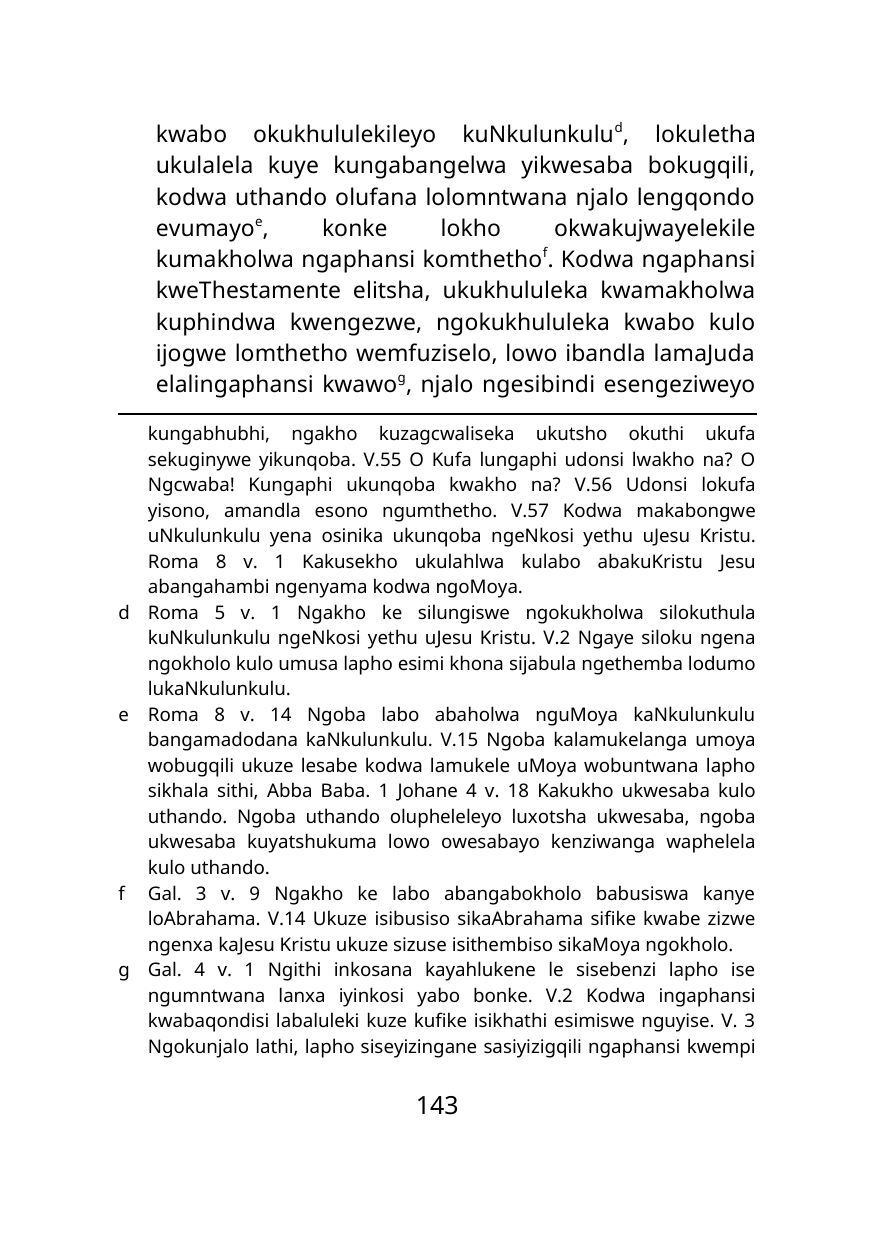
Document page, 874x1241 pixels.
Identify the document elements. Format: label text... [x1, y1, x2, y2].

list Roma 5 v. 1 Ngakho ke silungiswe ngokukholwa silokuthula kuNkulunkulu ngeNkosi yethu uJesu Kristu. V.2 Ngaye siloku ngena ngokholo kulo umusa lapho esimi khona sijabula ngethemba lodumo lukaNkulunkulu. [118, 599, 756, 701]
list kungabhubhi, ngakho kuzagcwaliseka ukutsho okuthi ukufa sekuginywe yikunqoba. V.55 O Kufa lungaphi udonsi lwakho na? O Ngcwaba! Kungaphi ukunqoba kwakho na? V.56 Udonsi lokufa yisono, amandla esono ngumthetho. V.57 Kodwa makabongwe uNkulunkulu yena osinika ukunqoba ngeNkosi yethu uJesu Kristu. Roma 8 v. 1 Kakusekho ukulahlwa kulabo abakuKristu Jesu abangahambi ngenyama kodwa ngoMoya. [118, 421, 756, 599]
list Gal. 3 v. 9 Ngakho ke labo abangabokholo babusiswa kanye loAbrahama. V.14 Ukuze isibusiso sikaAbrahama sifike kwabe zizwe ngenxa kaJesu Kristu ukuze sizuse isithembiso sikaMoya ngokholo. [118, 880, 756, 956]
list Gal. 4 v. 1 Ngithi inkosana kayahlukene le sisebenzi lapho ise ngumntwana lanxa iyinkosi yabo bonke. V.2 Kodwa ingaphansi kwabaqondisi labaluleki kuze kufike isikhathi esimiswe nguyise. V. 3 Ngokunjalo lathi, lapho siseyizingane sasiyizigqili ngaphansi kwempi [118, 956, 756, 1058]
list Roma 8 v. 14 Ngoba labo abaholwa nguMoya kaNkulunkulu bangamadodana kaNkulunkulu. V.15 Ngoba kalamukelanga umoya wobugqili ukuze lesabe kodwa lamukele uMoya wobuntwana lapho sikhala sithi, Abba Baba. 1 Johane 4 v. 18 Kakukho ukwesaba kulo uthando. Ngoba uthando olupheleleyo luxotsha ukwesaba, ngoba ukwesaba kuyatshukuma lowo owesabayo kenziwanga waphelela kulo uthando. [118, 701, 756, 880]
list kwabo okukhululekileyo kuNkulunkulu, lokuletha ukulalela kuye kungabangelwa yikwesaba bokugqili, kodwa uthando olufana lolomntwana njalo lengqondo evumayo, konke lokho okwakujwayelekile kumakholwa ngaphansi komthetho. Kodwa ngaphansi kweThestamente elitsha, ukukhululeka kwamakholwa kuphindwa kwengezwe, ngokukhululeka kwabo kulo ijogwe lomthetho wemfuziselo, lowo ibandla lamaJuda elalingaphansi kwawo, njalo ngesibindi esengeziweyo [118, 118, 756, 399]
